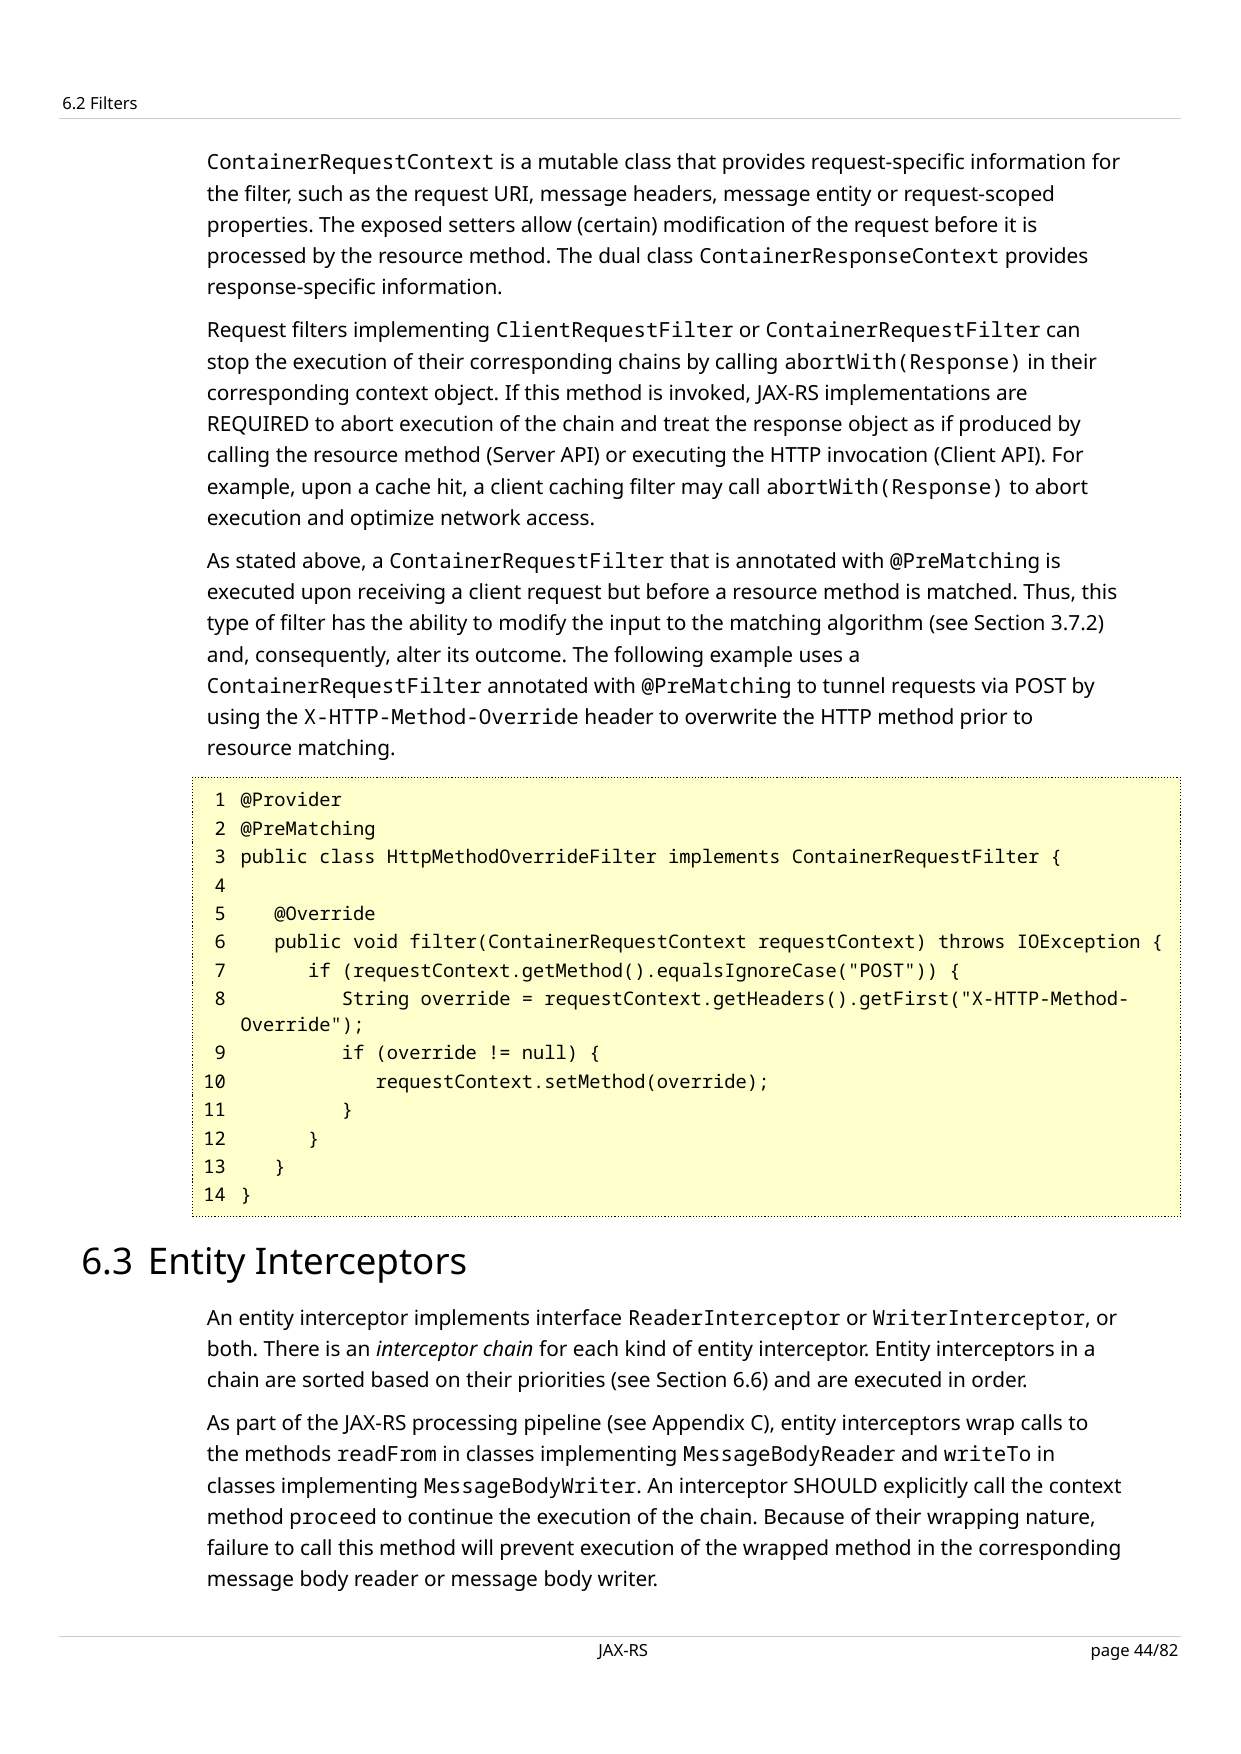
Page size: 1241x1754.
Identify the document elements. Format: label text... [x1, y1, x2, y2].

list String override = requestContext.getHeaders().getFirst("X-HTTP-Method-Override"); [192, 976, 1181, 1029]
text As part of the JAX-RS processing pipeline (see Appendix C), entity interceptors wrap calls to the methods readFrom in classes implementing MessageBodyReader and writeTo in classes implementing MessageBodyWriter. An interceptor SHOULD explicitly call the context method proceed to continue the execution of the chain. Because of their wrapping nature, failure to call this method will prevent execution of the wrapped method in the corresponding message body reader or message body writer. [207, 1408, 1122, 1593]
text An entity interceptor implements interface ReaderInterceptor or WriterInterceptor, or both. There is an interceptor chain for each kind of entity interceptor. Entity interceptors in a chain are sorted based on their priorities (see Section 6.6) and are executed in order. [207, 1303, 1122, 1394]
text ContainerRequestContext is a mutable class that provides request-specific information for the filter, such as the request URI, message headers, message entity or request-scoped properties. The exposed setters allow (certain) modification of the request before it is processed by the resource method. The dual class ContainerResponseContext provides response-specific information. [207, 147, 1122, 301]
list @Override [192, 890, 1181, 919]
list @PreMatching [192, 805, 1181, 833]
list if (requestContext.getMethod().equalsIgnoreCase("POST")) { [192, 947, 1181, 976]
list } [192, 1143, 1181, 1172]
subtitle Entity Interceptors [133, 1235, 1181, 1285]
list public void filter(ContainerRequestContext requestContext) throws IOException { [192, 919, 1181, 947]
list } [192, 1115, 1181, 1143]
list @Provider [192, 777, 1181, 805]
list requestContext.setMethod(override); [192, 1058, 1181, 1086]
text Request filters implementing ClientRequestFilter or ContainerRequestFilter can stop the execution of their corresponding chains by calling abortWith(Response) in their corresponding context object. If this method is invoked, JAX-RS implementations are REQUIRED to abort execution of the chain and treat the response object as if produced by calling the resource method (Server API) or executing the HTTP invocation (Client API). For example, upon a cache hit, a client caching filter may call abortWith(Response) to abort execution and optimize network access. [207, 316, 1122, 531]
list } [192, 1086, 1181, 1115]
list if (override != null) { [192, 1029, 1181, 1058]
text As stated above, a ContainerRequestFilter that is annotated with @PreMatching is executed upon receiving a client request but before a resource method is matched. Thus, this type of filter has the ability to modify the input to the matching algorithm (see Section 3.7.2) and, consequently, alter its outcome. The following example uses a ContainerRequestFilter annotated with @PreMatching to tunnel requests via POST by using the X-HTTP-Method-Override header to overwrite the HTTP method prior to resource matching. [207, 546, 1122, 762]
list public class HttpMethodOverrideFilter implements ContainerRequestFilter { [192, 833, 1181, 862]
list } [192, 1172, 1181, 1217]
